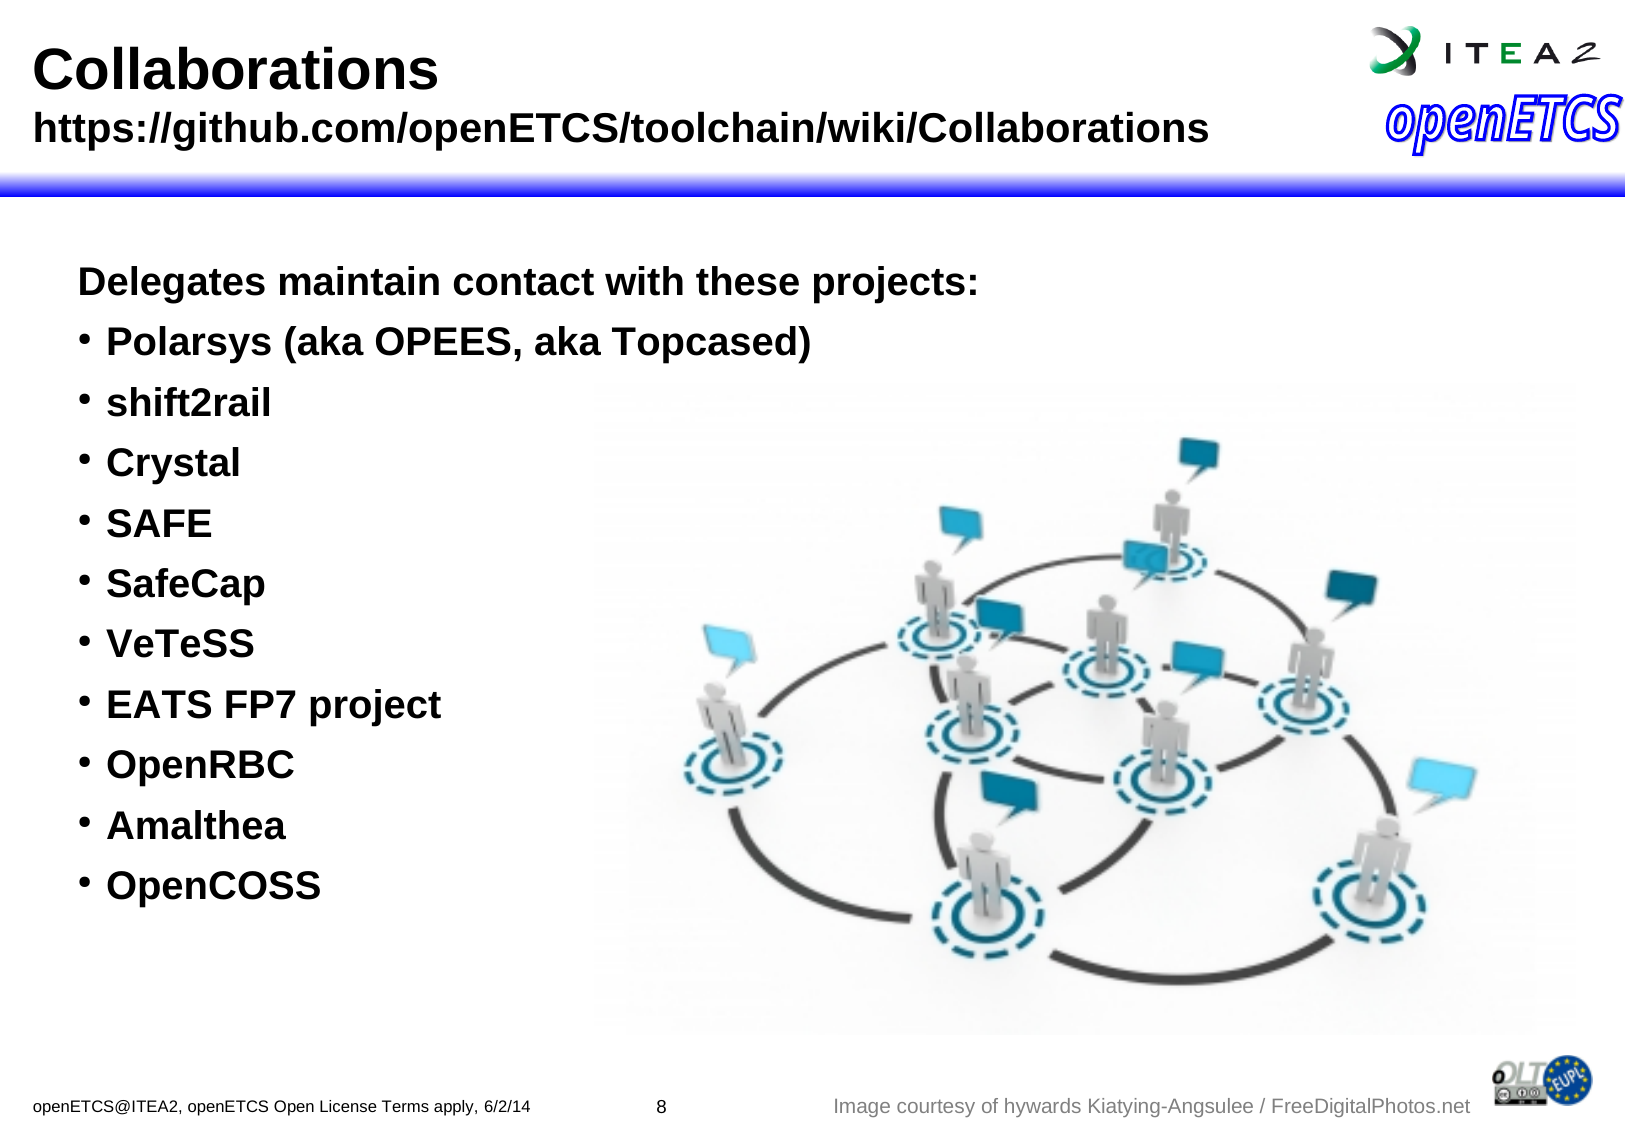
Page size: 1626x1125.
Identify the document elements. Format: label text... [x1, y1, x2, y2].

picture [1348, 26, 1626, 76]
list Delegates maintain contact with these projects: Polarsys (aka OPEES, aka Topcased) shift2rail Crystal SAFE SafeCap VeTeSS EATS FP7 project OpenRBC Amalthea OpenCOSS [32, 255, 1593, 908]
picture [594, 382, 1576, 1035]
text_box Image courtesy of hywards Kiatying-Angsulee / FreeDigitalPhotos.net [705, 1085, 1486, 1125]
picture [1492, 1055, 1593, 1106]
title Collaborations https://github.com/openETCS/toolchain/wiki/Collaborations [32, 30, 1356, 152]
